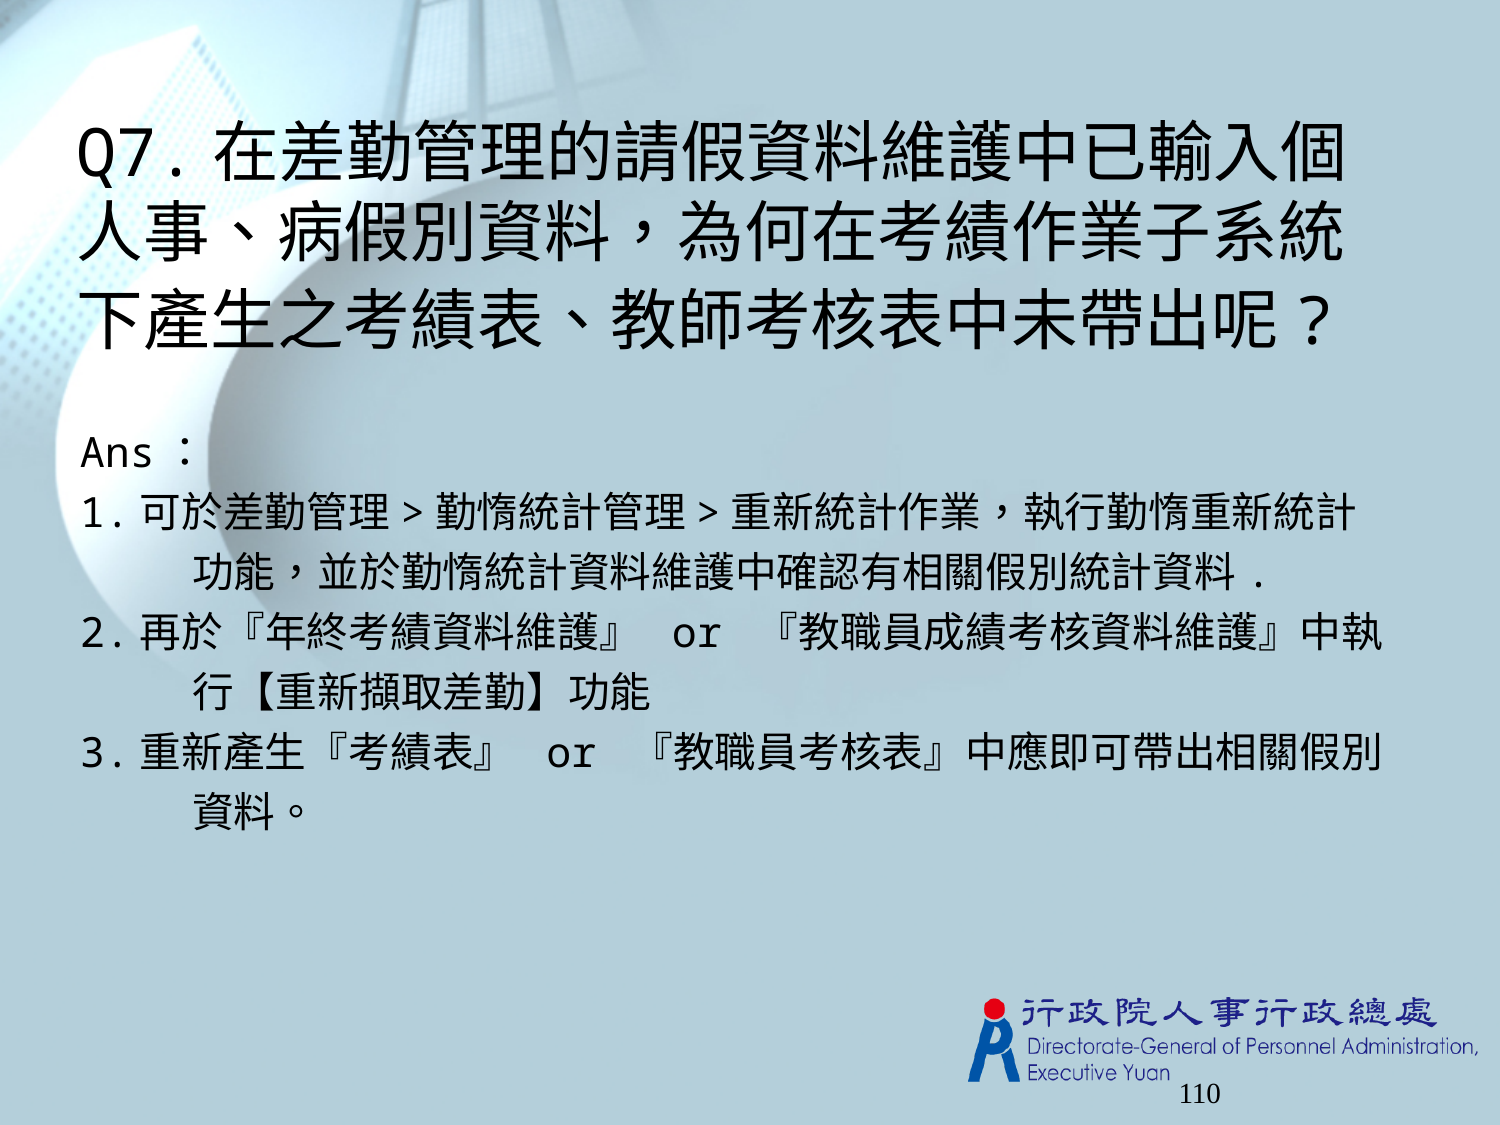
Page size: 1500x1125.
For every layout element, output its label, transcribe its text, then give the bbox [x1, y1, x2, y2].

text_box Ans： 1.可於差勤管理>勤惰統計管理>重新統計作業，執行勤惰重新統計功能，並於勤惰統計資料維護中確認有相關假別統計資料. 2.再於『年終考績資料維護』 or 『教職員成績考核資料維護』中執行【重新擷取差勤】功能 3.重新產生『考績表』 or 『教職員考核表』中應即可帶出相關假別資料。 [65, 409, 1400, 844]
text_box [1163, 1066, 1477, 1125]
text_box Q7.在差勤管理的請假資料維護中已輸入個人事、病假別資料，為何在考績作業子系統下產生之考績表、教師考核表中未帶出呢? [77, 110, 1400, 360]
